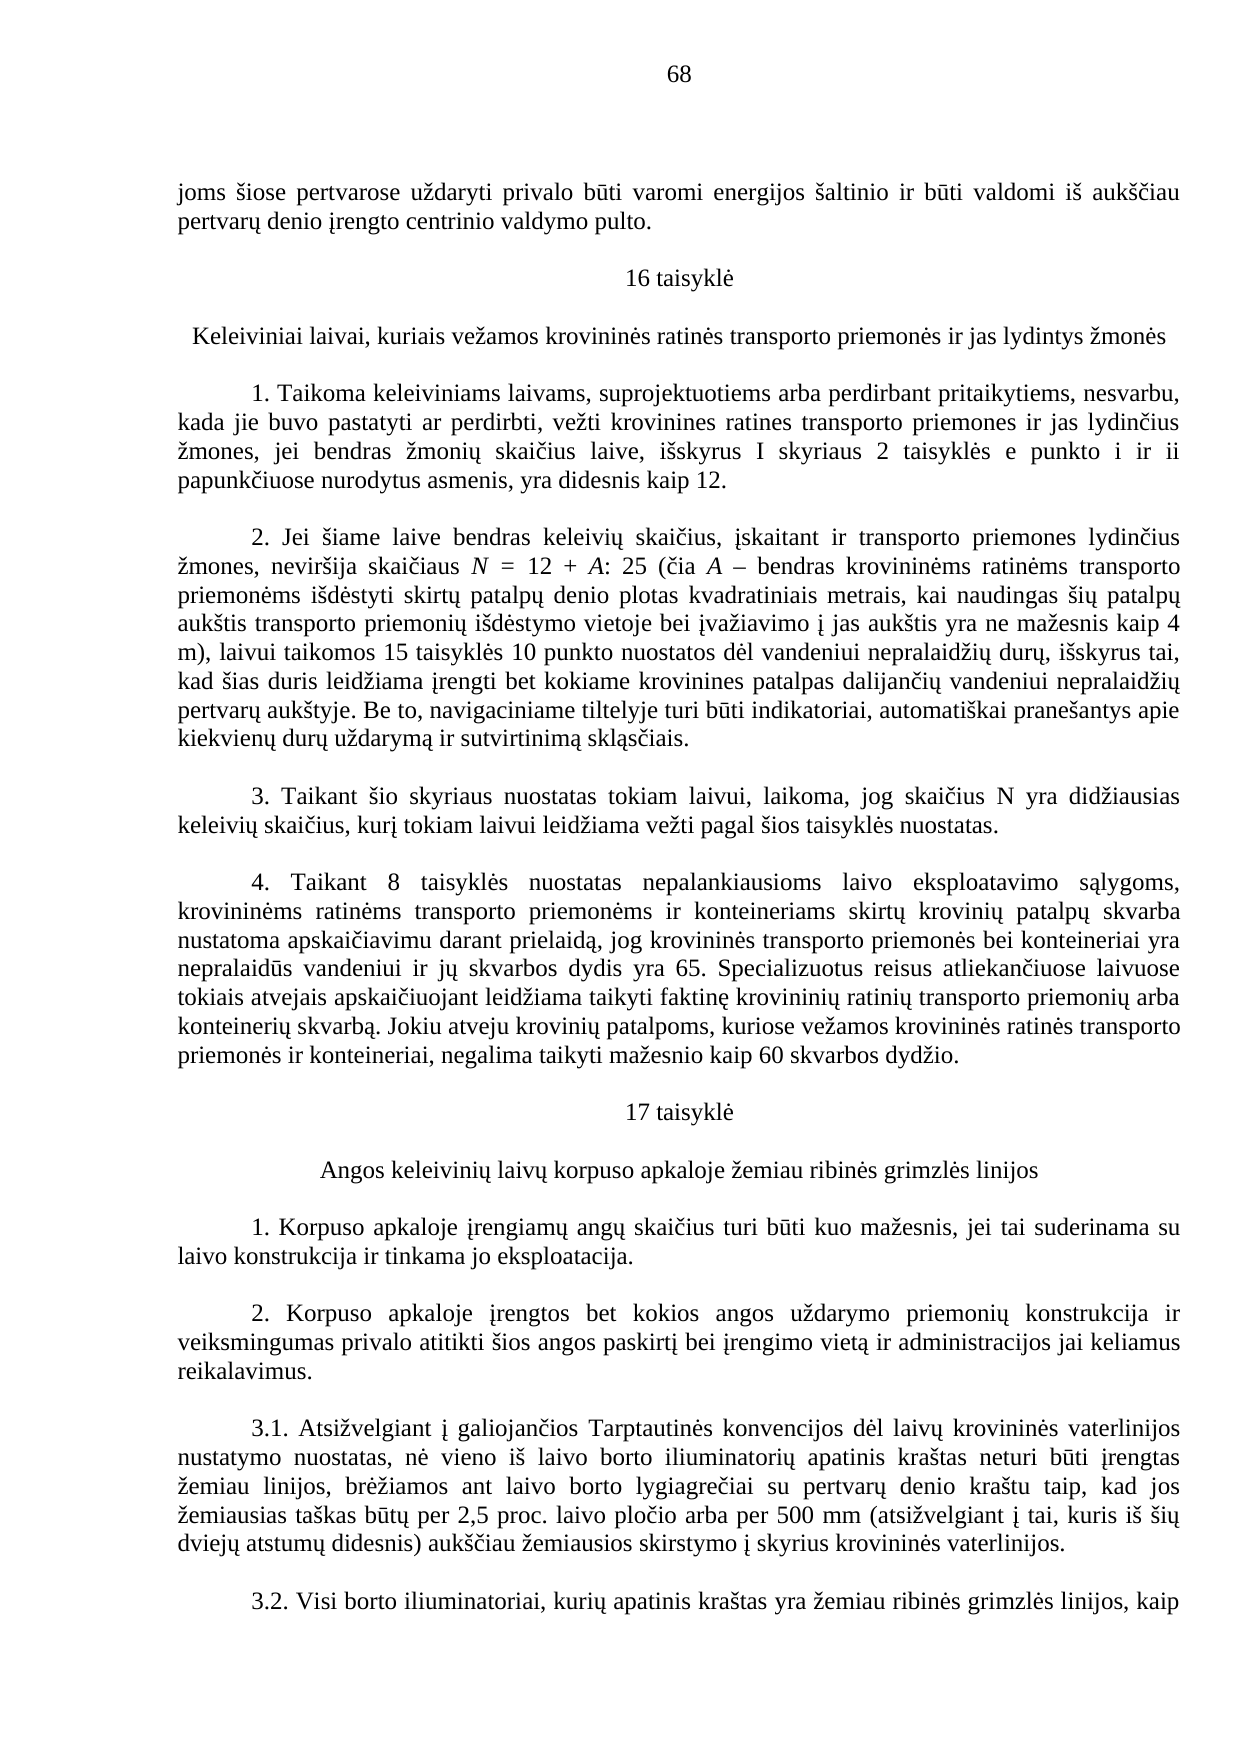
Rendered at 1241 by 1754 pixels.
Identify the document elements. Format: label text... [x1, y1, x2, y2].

text 1. Korpuso apkaloje įrengiamų angų skaičius turi būti kuo mažesnis, jei tai suderinama su laivo konstrukcija ir tinkama jo eksploatacija. [177, 1212, 1181, 1270]
text 4. Taikant 8 taisyklės nuostatas nepalankiausioms laivo eksploatavimo sąlygoms, krovininėms ratinėms transporto priemonėms ir konteineriams skirtų krovinių patalpų skvarba nustatoma apskaičiavimu darant prielaidą, jog krovininės transporto priemonės bei konteineriai yra nepralaidūs vandeniui ir jų skvarbos dydis yra 65. Specializuotus reisus atliekančiuose laivuose tokiais atvejais apskaičiuojant leidžiama taikyti faktinę krovininių ratinių transporto priemonių arba konteinerių skvarbą. Jokiu atveju krovinių patalpoms, kuriose vežamos krovininės ratinės transporto priemonės ir konteineriai, negalima taikyti mažesnio kaip 60 skvarbos dydžio. [177, 867, 1181, 1068]
text 17 taisyklė [177, 1097, 1181, 1126]
text Angos keleivinių laivų korpuso apkaloje žemiau ribinės grimzlės linijos [177, 1155, 1181, 1183]
text 3.1. Atsižvelgiant į galiojančios Tarptautinės konvencijos dėl laivų krovininės vaterlinijos nustatymo nuostatas, nė vieno iš laivo borto iliuminatorių apatinis kraštas neturi būti įrengtas žemiau linijos, brėžiamos ant laivo borto lygiagrečiai su pertvarų denio kraštu taip, kad jos žemiausias taškas būtų per 2,5 proc. laivo pločio arba per 500 mm (atsižvelgiant į tai, kuris iš šių dviejų atstumų didesnis) aukščiau žemiausios skirstymo į skyrius krovininės vaterlinijos. [177, 1413, 1181, 1557]
text Keleiviniai laivai, kuriais vežamos krovininės ratinės transporto priemonės ir jas lydintys žmonės [177, 321, 1181, 350]
text 3. Taikant šio skyriaus nuostatas tokiam laivui, laikoma, jog skaičius N yra didžiausias keleivių skaičius, kurį tokiam laivui leidžiama vežti pagal šios taisyklės nuostatas. [177, 781, 1181, 838]
text joms šiose pertvarose uždaryti privalo būti varomi energijos šaltinio ir būti valdomi iš aukščiau pertvarų denio įrengto centrinio valdymo pulto. [177, 177, 1181, 235]
text 1. Taikoma keleiviniams laivams, suprojektuotiems arba perdirbant pritaikytiems, nesvarbu, kada jie buvo pastatyti ar perdirbti, vežti krovinines ratines transporto priemones ir jas lydinčius žmones, jei bendras žmonių skaičius laive, išskyrus I skyriaus 2 taisyklės e punkto i ir ii papunkčiuose nurodytus asmenis, yra didesnis kaip 12. [177, 378, 1181, 493]
text 3.2. Visi borto iliuminatoriai, kurių apatinis kraštas yra žemiau ribinės grimzlės linijos, kaip [177, 1586, 1181, 1615]
text 2. Jei šiame laive bendras keleivių skaičius, įskaitant ir transporto priemones lydinčius žmones, neviršija skaičiaus N = 12 + A: 25 (čia A – bendras krovininėms ratinėms transporto priemonėms išdėstyti skirtų patalpų denio plotas kvadratiniais metrais, kai naudingas šių patalpų aukštis transporto priemonių išdėstymo vietoje bei įvažiavimo į jas aukštis yra ne mažesnis kaip 4 m), laivui taikomos 15 taisyklės 10 punkto nuostatos dėl vandeniui nepralaidžių durų, išskyrus tai, kad šias duris leidžiama įrengti bet kokiame krovinines patalpas dalijančių vandeniui nepralaidžių pertvarų aukštyje. Be to, navigaciniame tiltelyje turi būti indikatoriai, automatiškai pranešantys apie kiekvienų durų uždarymą ir sutvirtinimą skląsčiais. [177, 522, 1181, 752]
text 2. Korpuso apkaloje įrengtos bet kokios angos uždarymo priemonių konstrukcija ir veiksmingumas privalo atitikti šios angos paskirtį bei įrengimo vietą ir administracijos jai keliamus reikalavimus. [177, 1298, 1181, 1385]
text 16 taisyklė [177, 263, 1181, 292]
